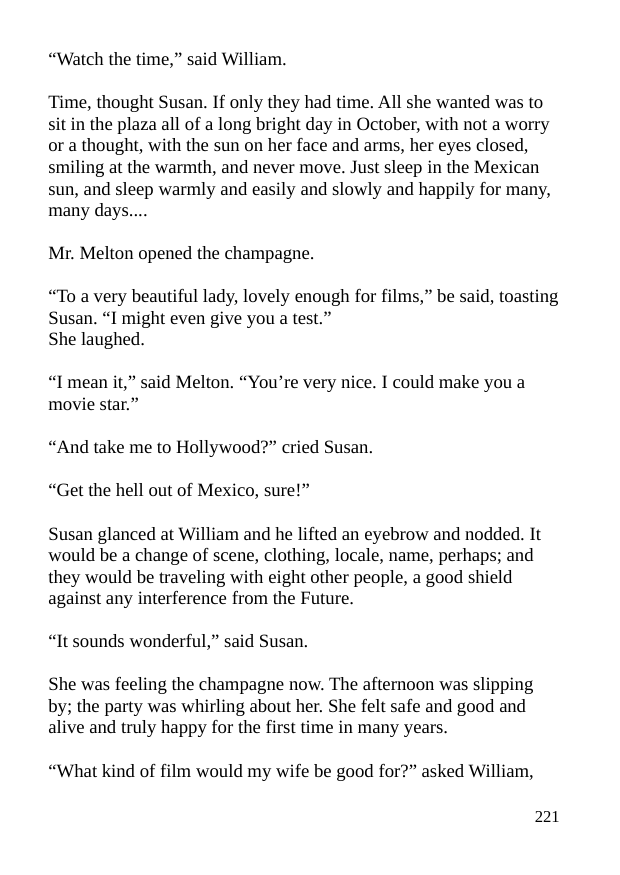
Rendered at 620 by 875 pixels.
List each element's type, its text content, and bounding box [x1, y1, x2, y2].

text “Watch the time,” said William. Time, thought Susan. If only they had time. All she wanted was to sit in the plaza all of a long bright day in October, with not a worry or a thought, with the sun on her face and arms, her eyes closed, smiling at the warmth, and never move. Just sleep in the Mexican sun, and sleep warmly and easily and slowly and happily for many, many days.... Mr. Melton opened the champagne. “To a very beautiful lady, lovely enough for films,” be said, toasting Susan. “I might even give you a test.” She laughed. “I mean it,” said Melton. “You’re very nice. I could make you a movie star.” “And take me to Hollywood?” cried Susan. “Get the hell out of Mexico, sure!” Susan glanced at William and he lifted an eyebrow and nodded. It would be a change of scene, clothing, locale, name, perhaps; and they would be traveling with eight other people, a good shield against any interference from the Future. “It sounds wonderful,” said Susan. She was feeling the champagne now. The afternoon was slipping by; the party was whirling about her. She felt safe and good and alive and truly happy for the first time in many years. “What kind of film would my wife be good for?” asked William, [48, 48, 559, 781]
